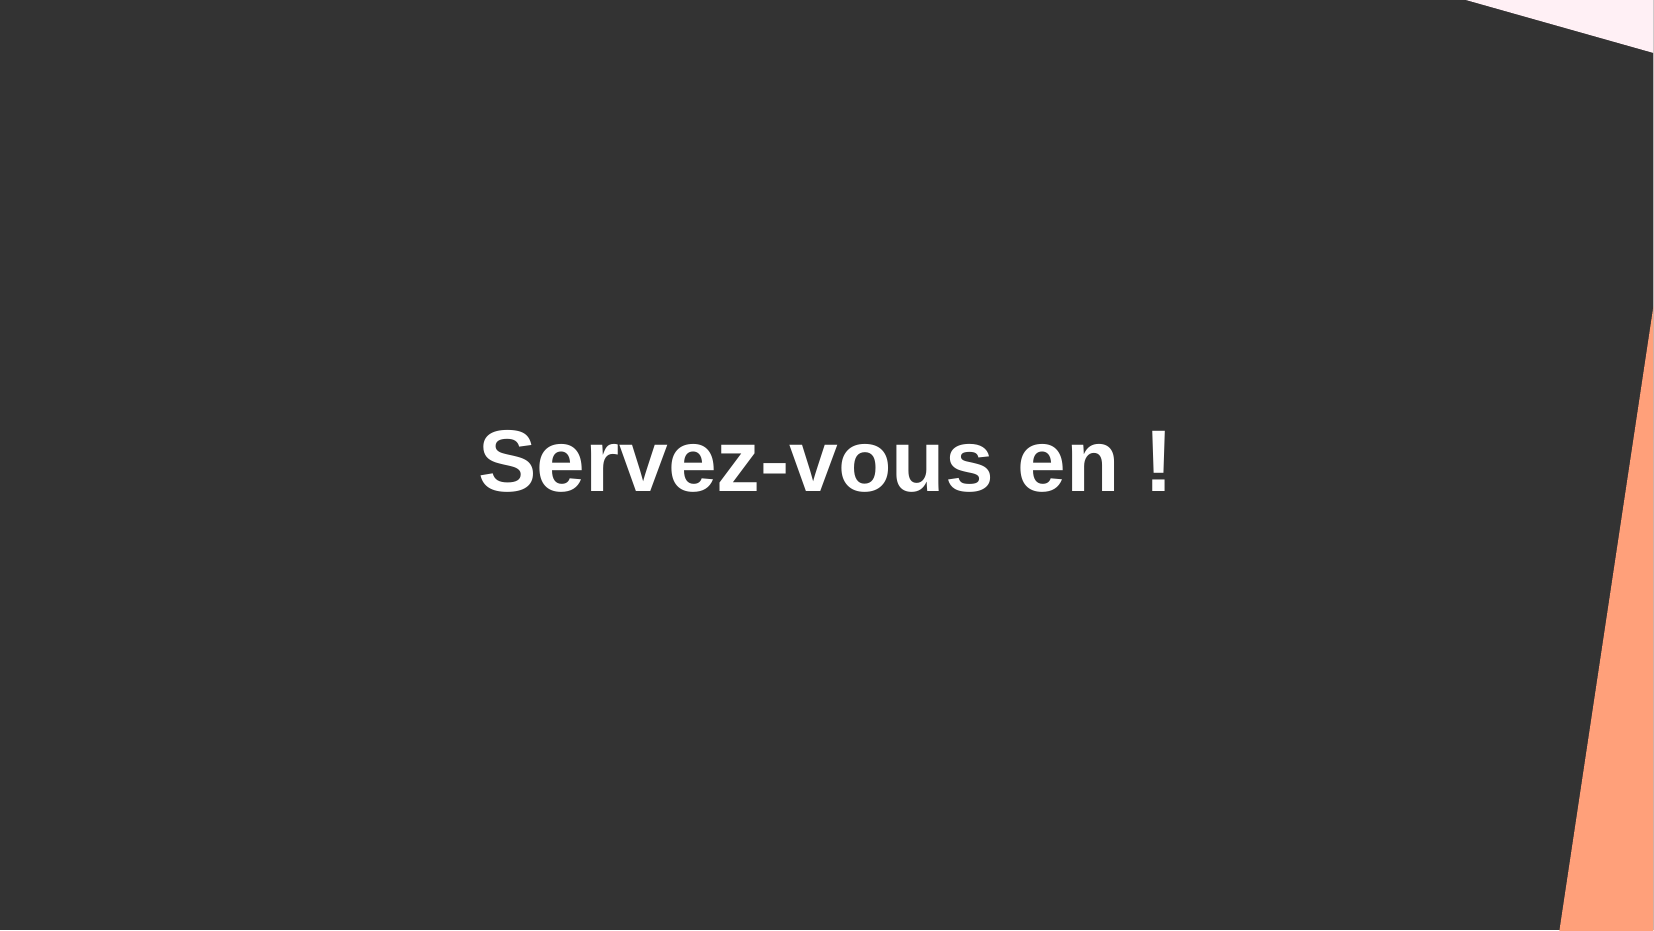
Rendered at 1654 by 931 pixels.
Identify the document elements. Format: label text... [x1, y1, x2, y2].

title Servez-vous en ! [31, 412, 1622, 518]
text_box [1466, 0, 1654, 54]
text_box [1559, 302, 1654, 931]
